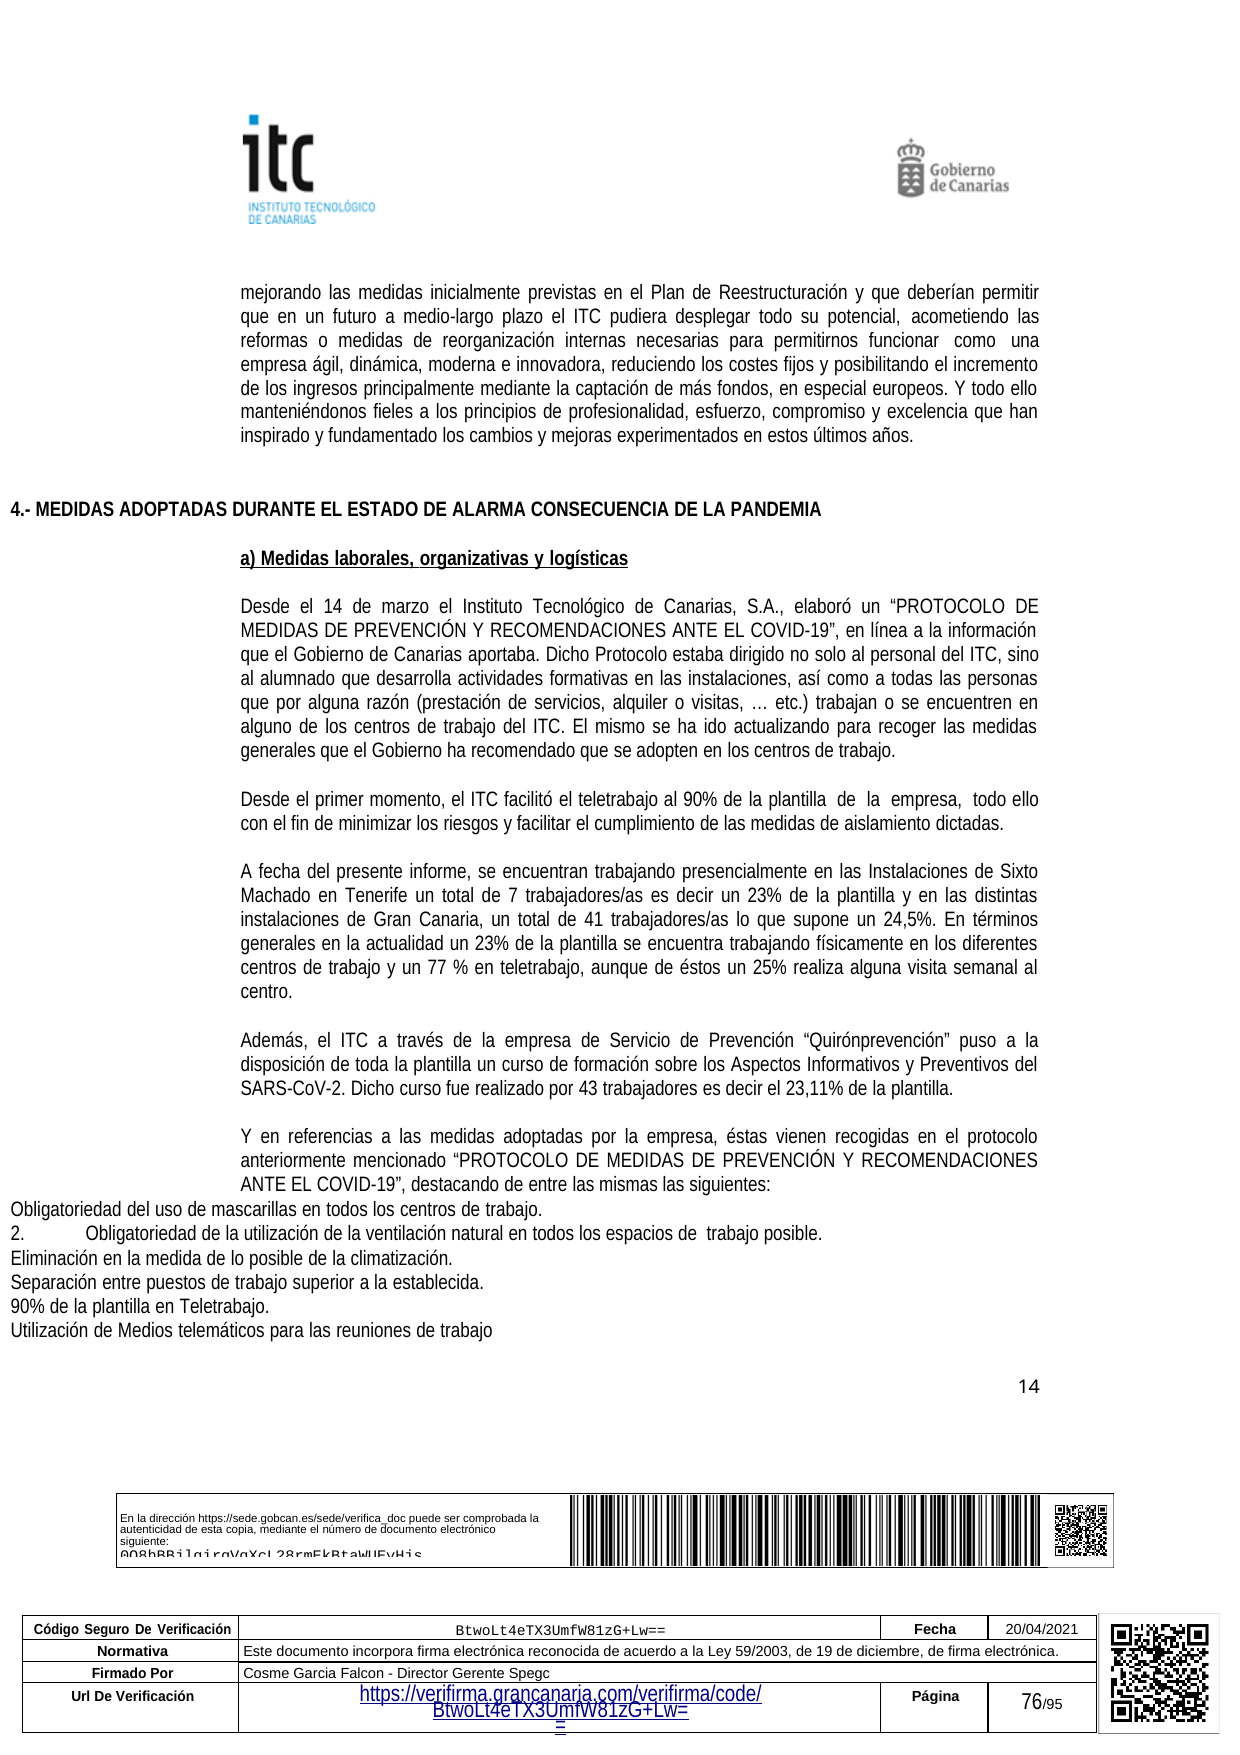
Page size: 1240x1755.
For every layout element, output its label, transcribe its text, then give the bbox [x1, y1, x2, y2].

list Eliminación en la medida de lo posible de la climatización. [0, 1245, 1125, 1269]
list Utilización de Medios telemáticos para las reuniones de trabajo [0, 1318, 1125, 1342]
text que el Gobierno de Canarias aportaba. Dicho Protocolo estaba dirigido no solo al personal del ITC, sino al alumnado que desarrolla actividades formativas en las instalaciones, así como a todas las personas que por alguna razón (prestación de servicios, alquiler o visitas, … etc.) trabajan o se encuentren en alguno de los centros de trabajo del ITC. El mismo se ha ido actualizando para recoger las medidas generales que el Gobierno ha recomendado que se adopten en los centros de trabajo. [240, 642, 1039, 762]
text Además, el ITC a través de la empresa de Servicio de Prevención “Quirónprevención” puso a la disposición de toda la plantilla un curso de formación sobre los Aspectos Informativos y Preventivos del SARS-CoV-2. Dicho curso fue realizado por 43 trabajadores es decir el 23,11% de la plantilla. [240, 1028, 1038, 1100]
text mejorando las medidas inicialmente previstas en el Plan de Reestructuración y que deberían permitir que en un futuro a medio-largo plazo el ITC pudiera desplegar todo su potencial, acometiendo las reformas o medidas de reorganización internas necesarias para permitirnos funcionar como una empresa ágil, dinámica, moderna e innovadora, reduciendo los costes fijos y posibilitando el incremento de los ingresos principalmente mediante la captación de más fondos, en especial europeos. Y todo ello manteniéndonos fieles a los principios de profesionalidad, esfuerzo, compromiso y excelencia que han inspirado y fundamentado los cambios y mejoras experimentados en estos últimos años. [240, 280, 1039, 447]
list Medidas laborales, organizativas y logísticas [240, 546, 1125, 569]
list Separación entre puestos de trabajo superior a la establecida. [0, 1270, 1125, 1294]
list Obligatoriedad de la utilización de la ventilación natural en todos los espacios de trabajo posible. [10, 1221, 1038, 1245]
subtitle 4.- MEDIDAS ADOPTADAS DURANTE EL ESTADO DE ALARMA CONSECUENCIA DE LA PANDEMIA [10, 497, 1039, 521]
list Obligatoriedad del uso de mascarillas en todos los centros de trabajo. [0, 1196, 1125, 1220]
text A fecha del presente informe, se encuentran trabajando presencialmente en las Instalaciones de Sixto Machado en Tenerife un total de 7 trabajadores/as es decir un 23% de la plantilla y en las distintas instalaciones de Gran Canaria, un total de 41 trabajadores/as lo que supone un 24,5%. En términos generales en la actualidad un 23% de la plantilla se encuentra trabajando físicamente en los diferentes centros de trabajo y un 77 % en teletrabajo, aunque de éstos un 25% realiza alguna visita semanal al centro. [240, 859, 1039, 1003]
text Y en referencias a las medidas adoptadas por la empresa, éstas vienen recogidas en el protocolo anteriormente mencionado “PROTOCOLO DE MEDIDAS DE PREVENCIÓN Y RECOMENDACIONES ANTE EL COVID-19”, destacando de entre las mismas las siguientes: [240, 1124, 1039, 1196]
text Desde el primer momento, el ITC facilitó el teletrabajo al 90% de la plantilla de la empresa, todo ello con el fin de minimizar los riesgos y facilitar el cumplimiento de las medidas de aislamiento dictadas. [240, 787, 1039, 835]
text 14 [10, 1373, 1039, 1399]
text Desde el 14 de marzo el Instituto Tecnológico de Canarias, S.A., elaboró un “PROTOCOLO DE MEDIDAS DE PREVENCIÓN Y RECOMENDACIONES ANTE EL COVID-19”, en línea a la información [240, 594, 1039, 642]
list 90% de la plantilla en Teletrabajo. [0, 1294, 1125, 1318]
